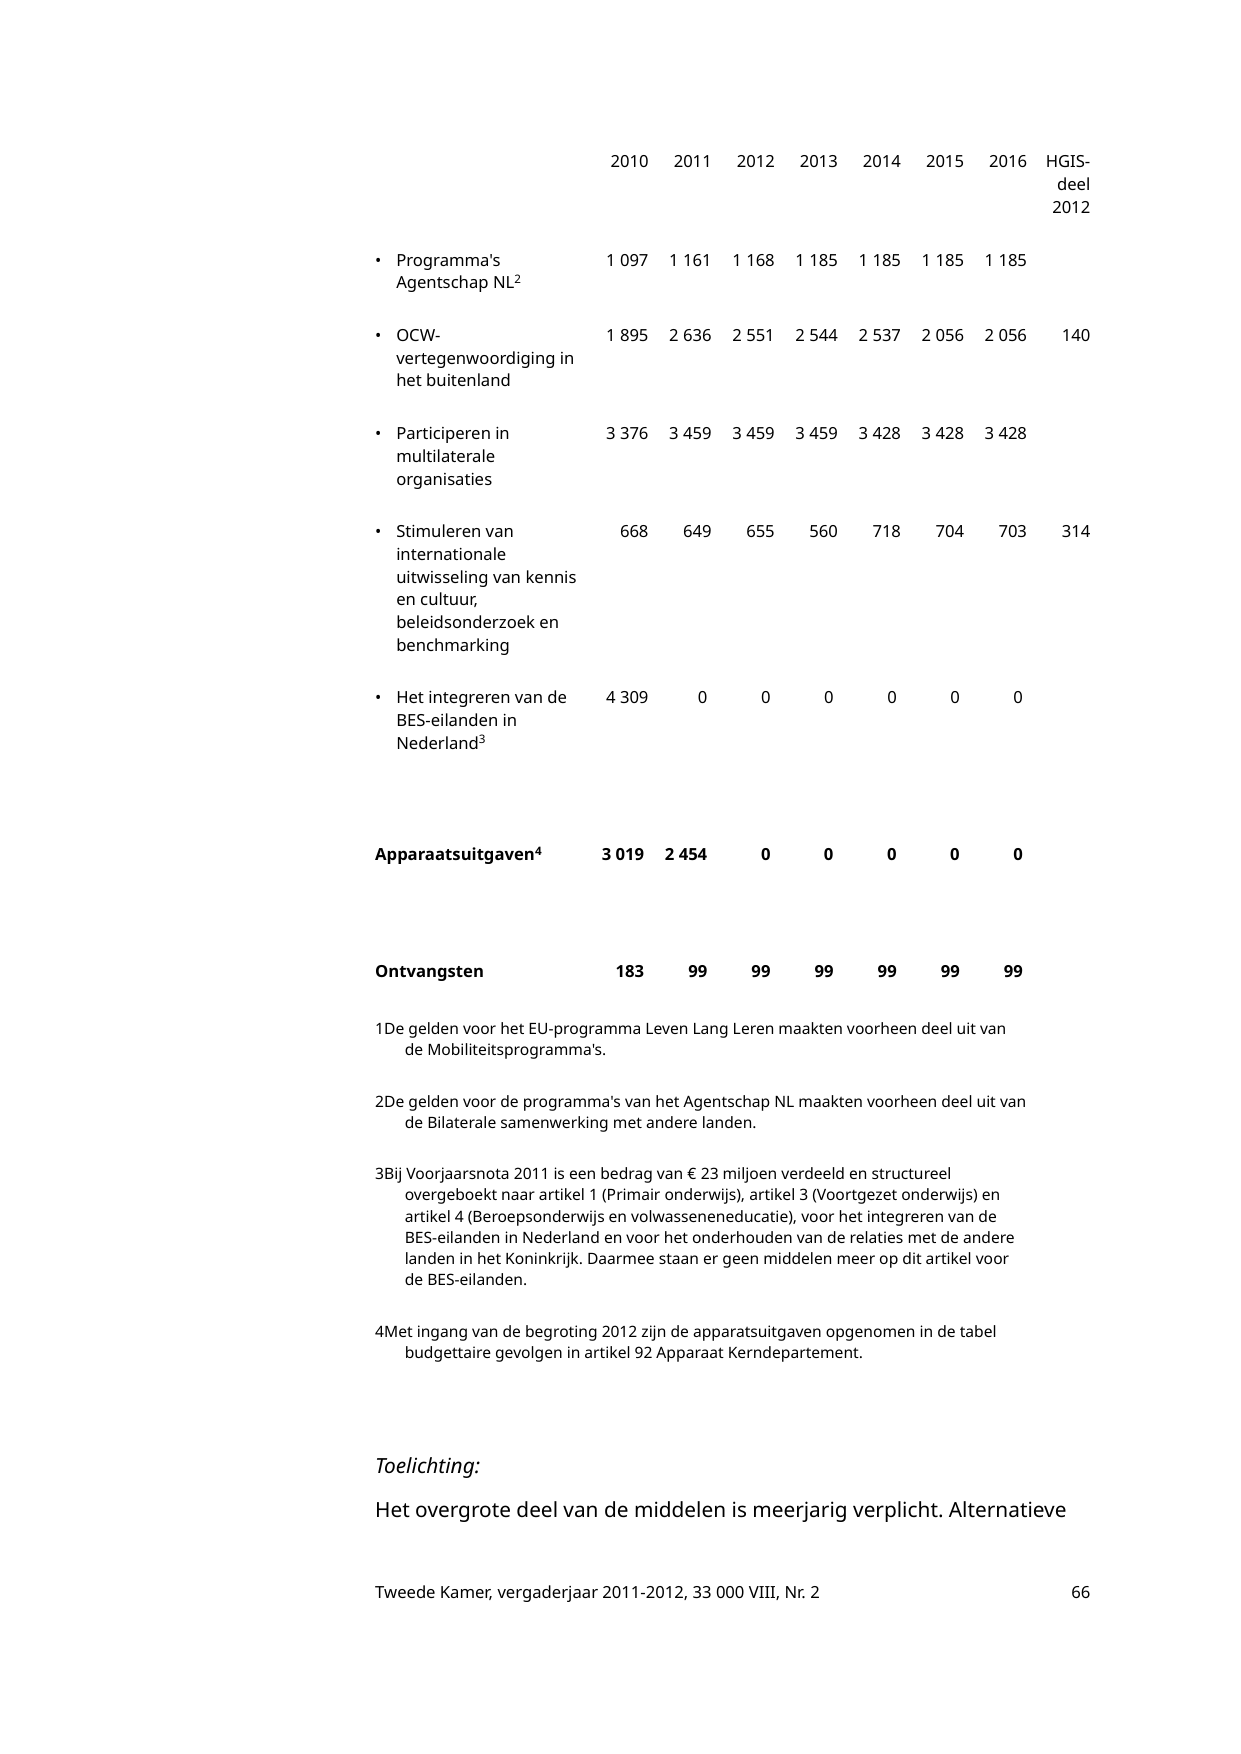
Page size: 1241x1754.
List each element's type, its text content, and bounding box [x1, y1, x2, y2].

table_cell 0 [901, 843, 964, 901]
table_cell 0 [901, 686, 964, 784]
table_cell [585, 901, 648, 959]
table_cell 3 428 [838, 422, 901, 520]
table_cell [396, 784, 585, 843]
table_cell 0 [648, 686, 711, 784]
table_cell 1 097 [585, 248, 648, 323]
table_cell 2 636 [648, 324, 711, 422]
table_cell 0 [964, 843, 1027, 901]
table_cell 1De gelden voor het EU-programma Leven Lang Leren maakten voorheen deel uit van de Mobiliteitsprogramma's. 2De gelden voor de programma's van het Agentschap NL maakten voorheen deel uit van de Bilaterale samenwerking met andere landen. 3Bij Voorjaarsnota 2011 is een bedrag van € 23 miljoen verdeeld en structureel overgeboekt naar artikel 1 (Primair onderwijs), artikel 3 (Voortgezet onderwijs) en artikel 4 (Beroepsonderwijs en volwasseneneducatie), voor het integreren van de BES-eilanden in Nederland en voor het onderhouden van de relaties met de andere landen in het Koninkrijk. Daarmee staan er geen middelen meer op dit artikel voor de BES-eilanden. 4Met ingang van de begroting 2012 zijn de apparatsuitgaven opgenomen in de tabel budgettaire gevolgen in artikel 92 Apparaat Kerndepartement. [375, 1018, 1027, 1393]
table_cell 2 056 [964, 324, 1027, 422]
table_cell • [375, 422, 396, 520]
table_cell [711, 901, 774, 959]
table_cell 140 [1027, 324, 1090, 422]
table_cell 1 185 [964, 248, 1027, 323]
table_cell 3 459 [775, 422, 838, 520]
table_cell 4 309 [585, 686, 648, 784]
table_cell 2 454 [648, 843, 711, 901]
table_cell 718 [838, 520, 901, 686]
table_cell [585, 784, 648, 843]
table_cell 183 [585, 960, 648, 1018]
table_header 2015 [901, 150, 964, 248]
table_cell 649 [648, 520, 711, 686]
table_cell [648, 784, 711, 843]
table_cell 3 459 [648, 422, 711, 520]
table_cell Programma's Agentschap NL2 [396, 248, 585, 323]
table_cell 99 [838, 960, 901, 1018]
table_header 2010 [585, 150, 648, 248]
table_cell [1027, 843, 1090, 901]
table_cell 1 185 [901, 248, 964, 323]
table_cell 0 [711, 843, 774, 901]
table_cell [1027, 686, 1090, 784]
table_header HGIS-deel 2012 [1027, 150, 1090, 248]
table_cell [775, 784, 838, 843]
table_cell 0 [838, 843, 901, 901]
table_cell 0 [775, 843, 838, 901]
table_cell [1027, 422, 1090, 520]
table_cell 3 019 [585, 843, 648, 901]
table_cell [838, 784, 901, 843]
table_cell [648, 901, 711, 959]
text Toelichting: [375, 1451, 1090, 1480]
table_cell 1 185 [838, 248, 901, 323]
table_cell Ontvangsten [375, 960, 585, 1018]
table_cell 0 [964, 686, 1027, 784]
table_cell 3 428 [964, 422, 1027, 520]
table_cell 3 428 [901, 422, 964, 520]
table_cell 668 [585, 520, 648, 686]
table_cell 2 544 [775, 324, 838, 422]
table_cell [711, 784, 774, 843]
table_cell 99 [964, 960, 1027, 1018]
table_cell [1027, 960, 1090, 1018]
table_cell [375, 901, 396, 959]
table_cell 2 537 [838, 324, 901, 422]
table_cell • [375, 248, 396, 323]
table_cell 0 [775, 686, 838, 784]
table_cell 655 [711, 520, 774, 686]
table_cell • [375, 324, 396, 422]
table_cell 1 161 [648, 248, 711, 323]
table_cell Participeren in multilaterale organisaties [396, 422, 585, 520]
table_header 2013 [775, 150, 838, 248]
table_cell [1027, 901, 1090, 959]
table_cell 1 895 [585, 324, 648, 422]
table_cell 560 [775, 520, 838, 686]
table_cell [901, 901, 964, 959]
table_cell [838, 901, 901, 959]
table_cell OCW-vertegenwoordiging in het buitenland [396, 324, 585, 422]
table_header 2016 [964, 150, 1027, 248]
table_cell [901, 784, 964, 843]
table_cell [1027, 784, 1090, 843]
table_cell [1027, 248, 1090, 323]
table_cell 99 [775, 960, 838, 1018]
table_cell 703 [964, 520, 1027, 686]
table_cell Het integreren van de BES-eilanden in Nederland3 [396, 686, 585, 784]
table_cell [396, 901, 585, 959]
table_header [375, 150, 585, 248]
table_cell 3 376 [585, 422, 648, 520]
table_cell 314 [1027, 520, 1090, 686]
table_cell 2 551 [711, 324, 774, 422]
text Het overgrote deel van de middelen is meerjarig verplicht. Alternatieve [375, 1495, 1090, 1523]
table_cell Apparaatsuitgaven4 [375, 843, 585, 901]
table_cell • [375, 686, 396, 784]
table_cell 0 [838, 686, 901, 784]
table_cell [964, 901, 1027, 959]
table_cell [964, 784, 1027, 843]
table_header 2012 [711, 150, 774, 248]
table_cell 1 168 [711, 248, 774, 323]
table_cell 99 [648, 960, 711, 1018]
table_cell 3 459 [711, 422, 774, 520]
table_cell 99 [711, 960, 774, 1018]
table_cell 2 056 [901, 324, 964, 422]
table_cell 99 [901, 960, 964, 1018]
table_cell • [375, 520, 396, 686]
table_cell [375, 784, 396, 843]
table_cell 704 [901, 520, 964, 686]
table_cell Stimuleren van internationale uitwisseling van kennis en cultuur, beleidsonderzoek en benchmarking [396, 520, 585, 686]
table_cell 0 [711, 686, 774, 784]
table_cell [775, 901, 838, 959]
table_cell 1 185 [775, 248, 838, 323]
table_header 2011 [648, 150, 711, 248]
table_header 2014 [838, 150, 901, 248]
